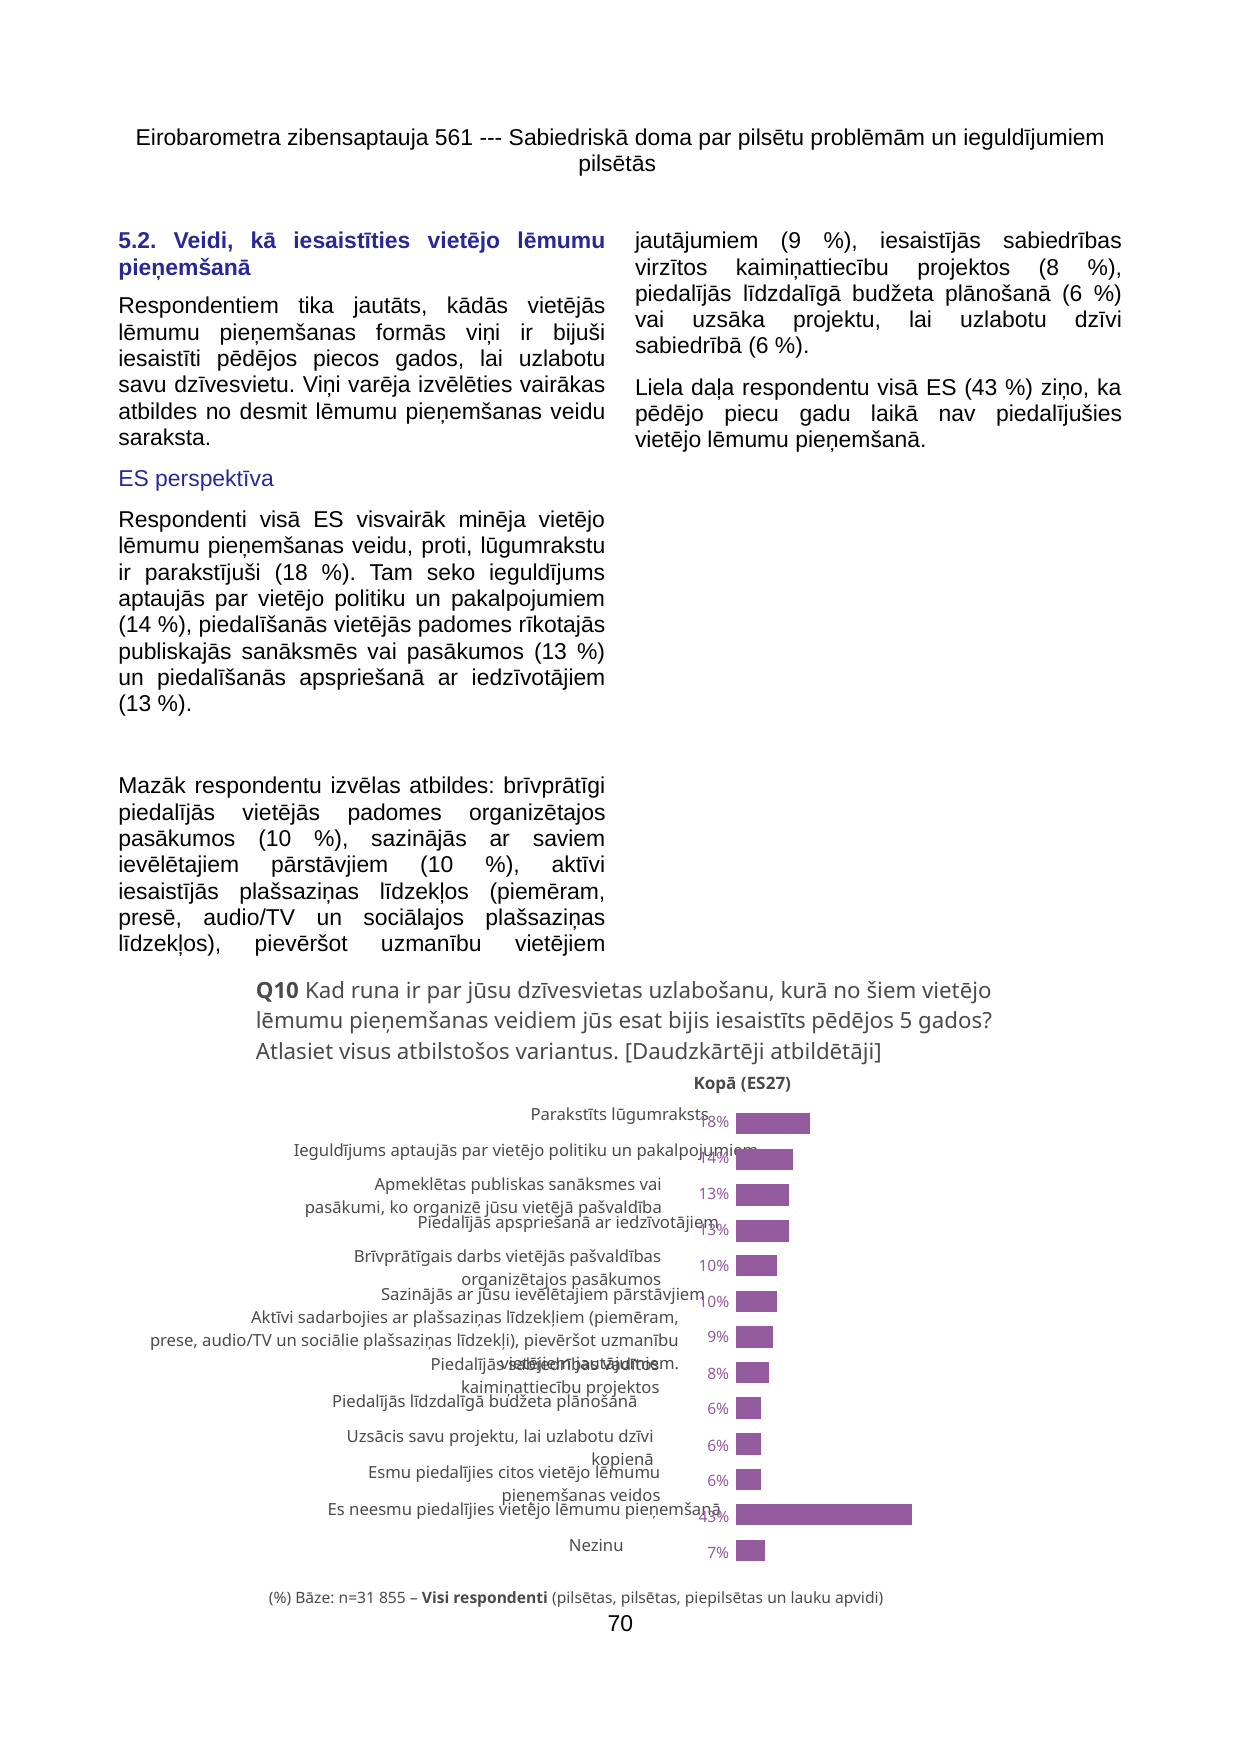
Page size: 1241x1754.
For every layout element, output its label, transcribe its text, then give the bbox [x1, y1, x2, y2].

text Respondenti visā ES visvairāk minēja vietējo lēmumu pieņemšanas veidu, proti, lūgumrakstu ir parakstījuši (18 %). Tam seko ieguldījums aptaujās par vietējo politiku un pakalpojumiem (14 %), piedalīšanās vietējās padomes rīkotajās publiskajās sanāksmēs vai pasākumos (13 %) un piedalīšanās apspriešanā ar iedzīvotājiem (13 %). [118, 506, 605, 717]
text jautājumiem (9 %), iesaistījās sabiedrības virzītos kaimiņattiecību projektos (8 %), piedalījās līdzdalīgā budžeta plānošanā (6 %) vai uzsāka projektu, lai uzlabotu dzīvi sabiedrībā (6 %). [635, 227, 1122, 359]
text Mazāk respondentu izvēlas atbildes: brīvprātīgi piedalījās vietējās padomes organizētajos pasākumos (10 %), sazinājās ar saviem ievēlētajiem pārstāvjiem (10 %), aktīvi iesaistījās plašsaziņas līdzekļos (piemēram, presē, audio/TV un sociālajos plašsaziņas līdzekļos), pievēršot uzmanību vietējiem [118, 772, 605, 957]
text ES perspektīva [118, 465, 605, 491]
text Respondentiem tika jautāts, kādās vietējās lēmumu pieņemšanas formās viņi ir bijuši iesaistīti pēdējos piecos gados, lai uzlabotu savu dzīvesvietu. Viņi varēja izvēlēties vairākas atbildes no desmit lēmumu pieņemšanas veidu saraksta. [118, 292, 605, 450]
text Liela daļa respondentu visā ES (43 %) ziņo, ka pēdējo piecu gadu laikā nav piedalījušies vietējo lēmumu pieņemšanā. [635, 373, 1122, 452]
subtitle 5.2. Veidi, kā iesaistīties vietējo lēmumu pieņemšanā [118, 227, 605, 280]
